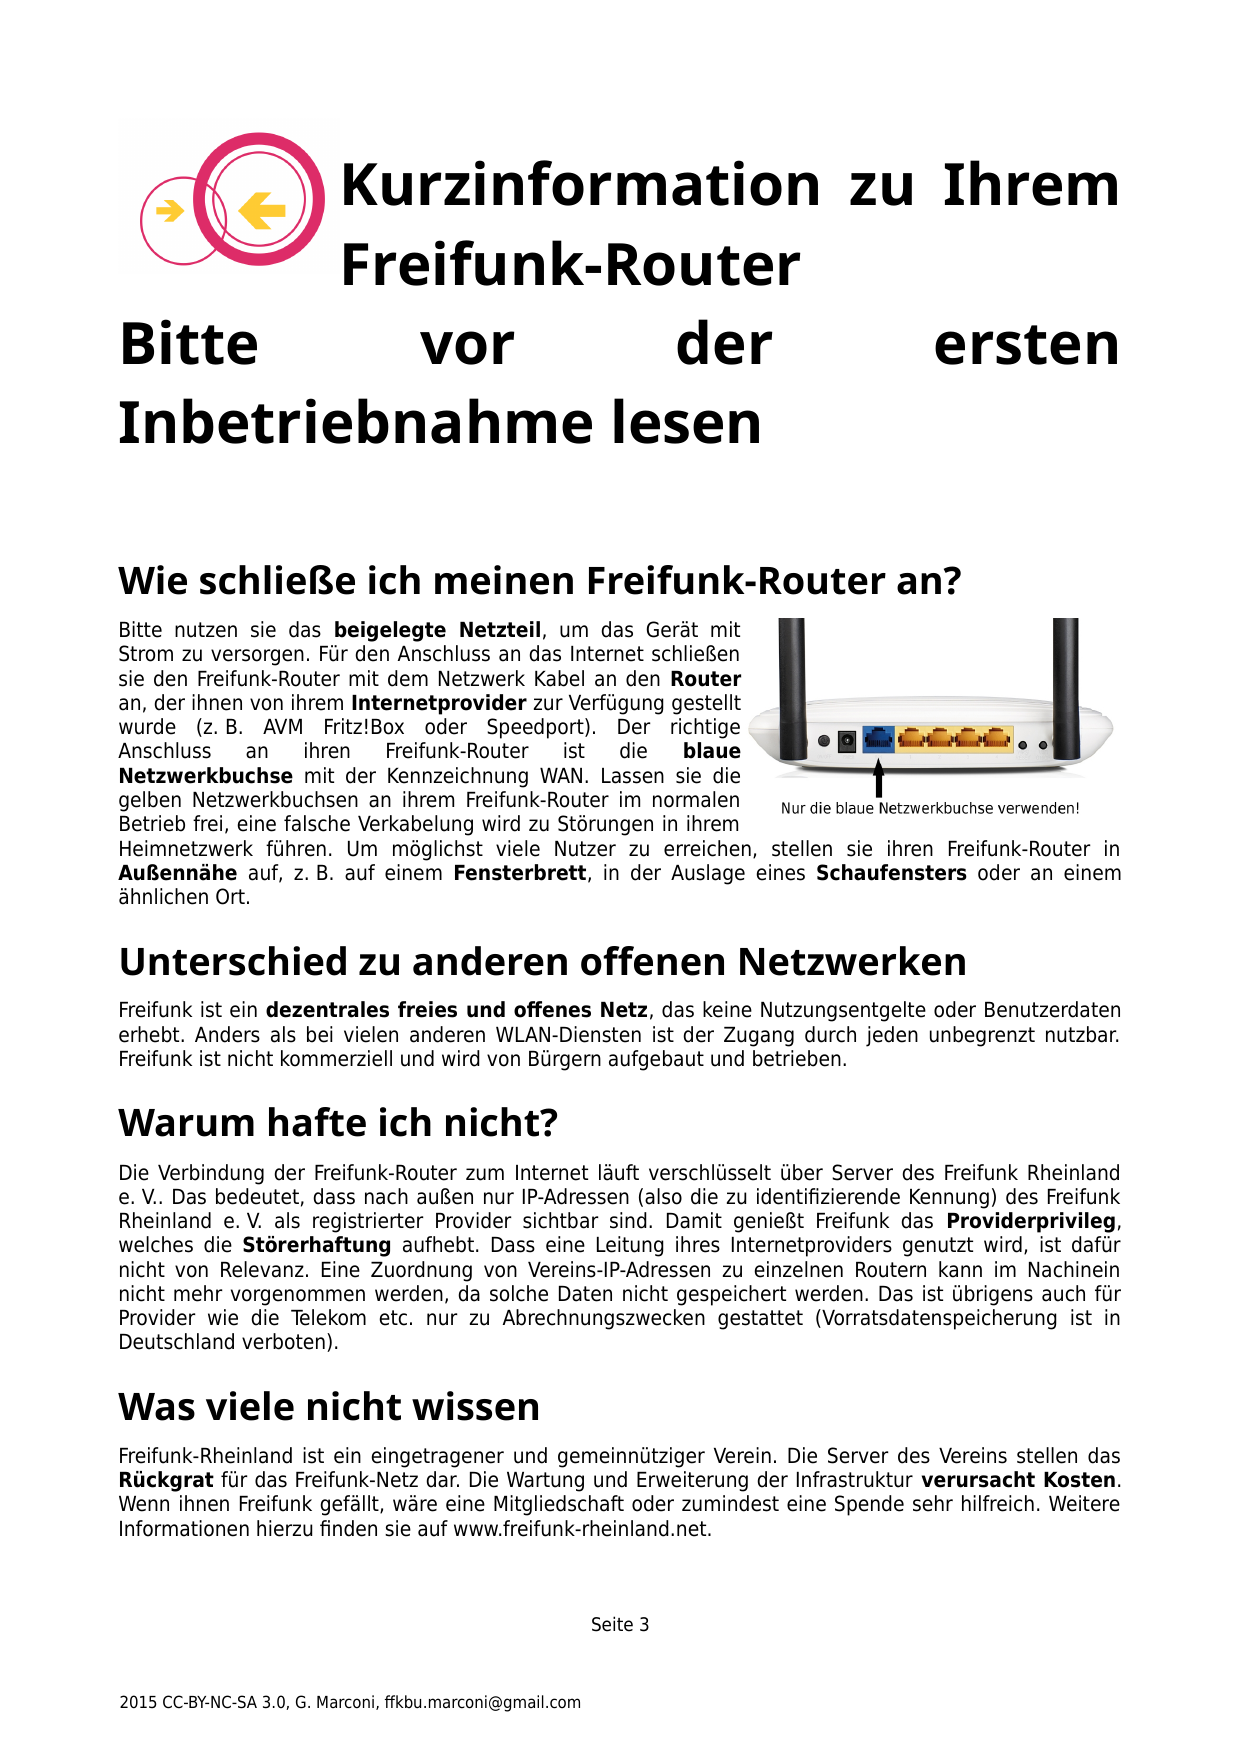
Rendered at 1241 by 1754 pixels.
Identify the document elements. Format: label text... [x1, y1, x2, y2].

text Freifunk-Rheinland ist ein eingetragener und gemeinnütziger Verein. Die Server des Vereins stellen das Rückgrat für das Freifunk-Netz dar. Die Wartung und Erweiterung der Infrastruktur verursacht Kosten. Wenn ihnen Freifunk gefällt, wäre eine Mitgliedschaft oder zumindest eine Spende sehr hilfreich. Weitere Informationen hierzu finden sie auf www.freifunk-rheinland.net. [118, 1444, 1122, 1541]
text Freifunk ist ein dezentrales freies und offenes Netz, das keine Nutzungsentgelte oder Benutzerdaten erhebt. Anders als bei vielen anderen WLAN-Diensten ist der Zugang durch jeden unbegrenzt nutzbar. Freifunk ist nicht kommerziell und wird von Bürgern aufgebaut und betrieben. [118, 998, 1122, 1071]
subtitle Wie schließe ich meinen Freifunk-Router an? [118, 554, 1122, 606]
text Bitte nutzen sie das beigelegte Netzteil, um das Gerät mit Strom zu versorgen. Für den Anschluss an das Internet schließen sie den Freifunk-Router mit dem Netzwerk Kabel an den Router an, der ihnen von ihrem Internetprovider zur Verfügung gestellt wurde (z. B. AVM Fritz!Box oder Speedport). Der richtige Anschluss an ihren Freifunk-Router ist die blaue Netzwerkbuchse mit der Kennzeichnung WAN. Lassen sie die gelben Netzwerkbuchsen an ihrem Freifunk-Router im normalen Betrieb frei, eine falsche Verkabelung wird zu Störungen in ihrem Heimnetzwerk führen. Um möglichst viele Nutzer zu erreichen, stellen sie ihren Freifunk-Router in Außennähe auf, z. B. auf einem Fensterbrett, in der Auslage eines Schaufensters oder an einem ähnlichen Ort. [118, 618, 1122, 909]
subtitle Was viele nicht wissen [118, 1380, 1122, 1431]
picture [741, 618, 1119, 819]
text Die Verbindung der Freifunk-Router zum Internet läuft verschlüsselt über Server des Freifunk Rheinland e. V.. Das bedeutet, dass nach außen nur IP-Adressen (also die zu identifizierende Kennung) des Freifunk Rheinland e. V. als registrierter Provider sichtbar sind. Damit genießt Freifunk das Providerprivileg, welches die Störerhaftung aufhebt. Dass eine Leitung ihres Internetproviders genutzt wird, ist dafür nicht von Relevanz. Eine Zuordnung von Vereins-IP-Adressen zu einzelnen Routern kann im Nachinein nicht mehr vorgenommen werden, da solche Daten nicht gespeichert werden. Das ist übrigens auch für Provider wie die Telekom etc. nur zu Abrechnungszwecken gestattet (Vorratsdatenspeicherung ist in Deutschland verboten). [118, 1161, 1122, 1355]
title Kurzinformation zu Ihrem Freifunk-Router Bitte vor der ersten Inbetriebnahme lesen [118, 143, 1122, 461]
subtitle Warum hafte ich nicht? [118, 1096, 1122, 1148]
picture [118, 118, 340, 274]
subtitle Unterschied zu anderen offenen Netzwerken [118, 934, 1122, 986]
